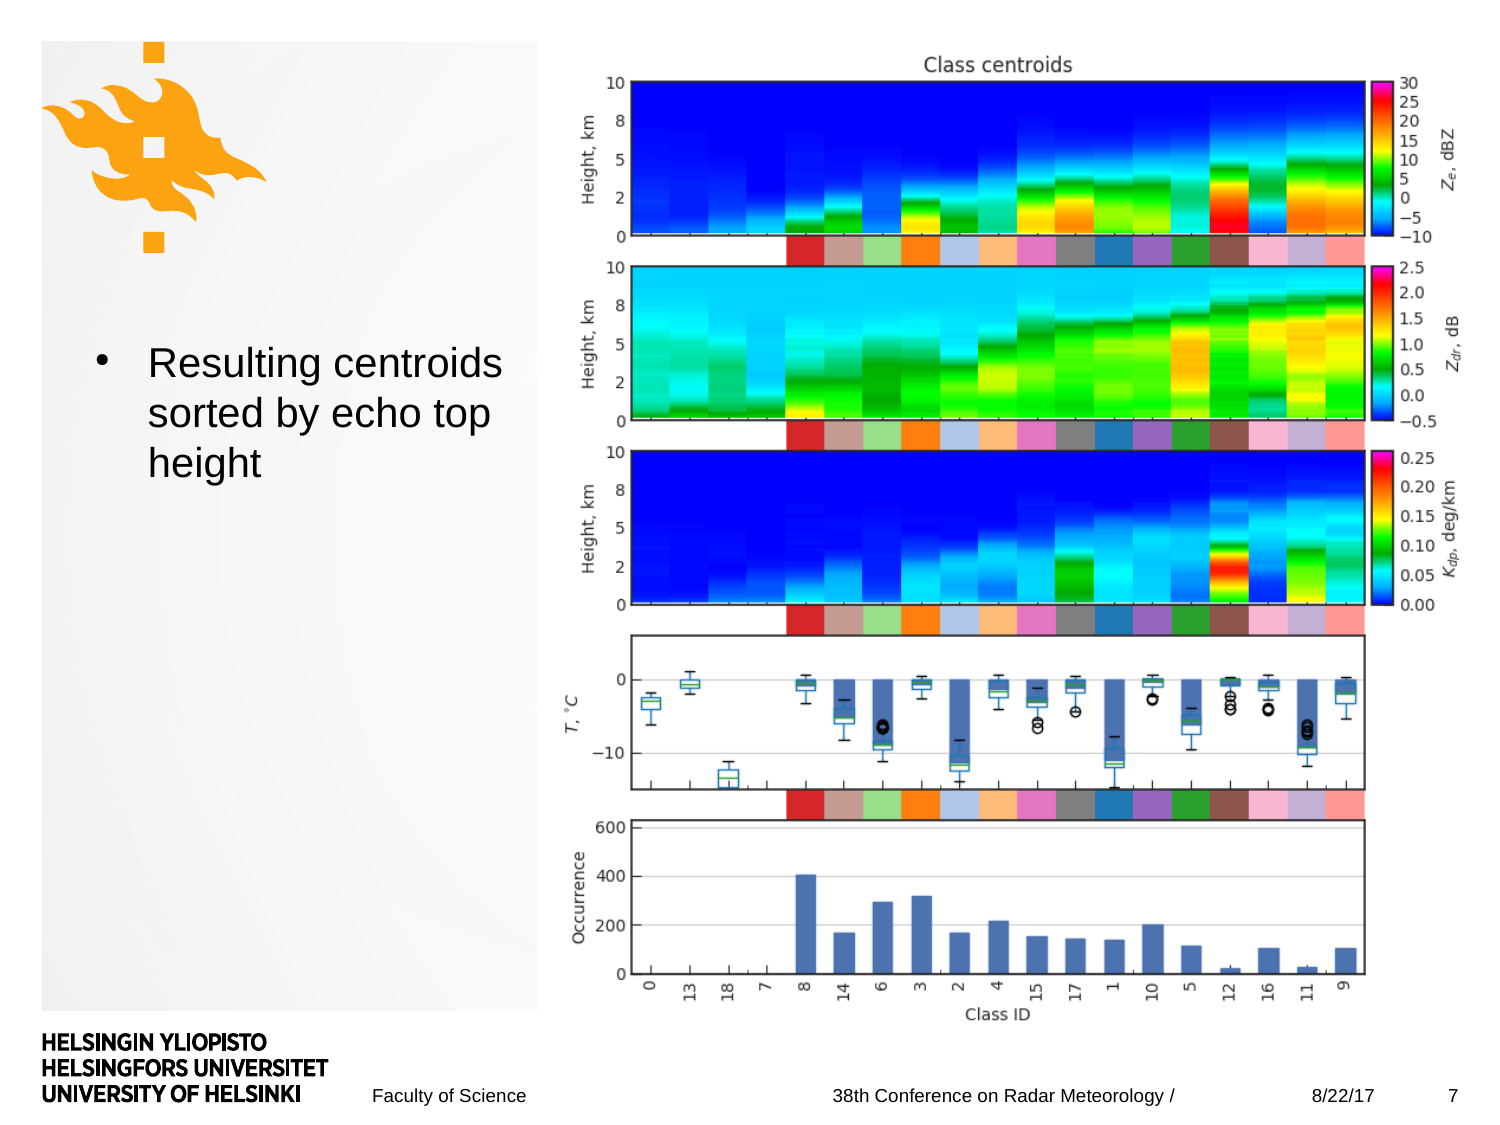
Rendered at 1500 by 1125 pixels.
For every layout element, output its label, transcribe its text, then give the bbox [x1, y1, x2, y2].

picture [41, 38, 1483, 1044]
list Resulting centroids sorted by echo top height [62, 328, 523, 967]
picture [144, 137, 164, 158]
